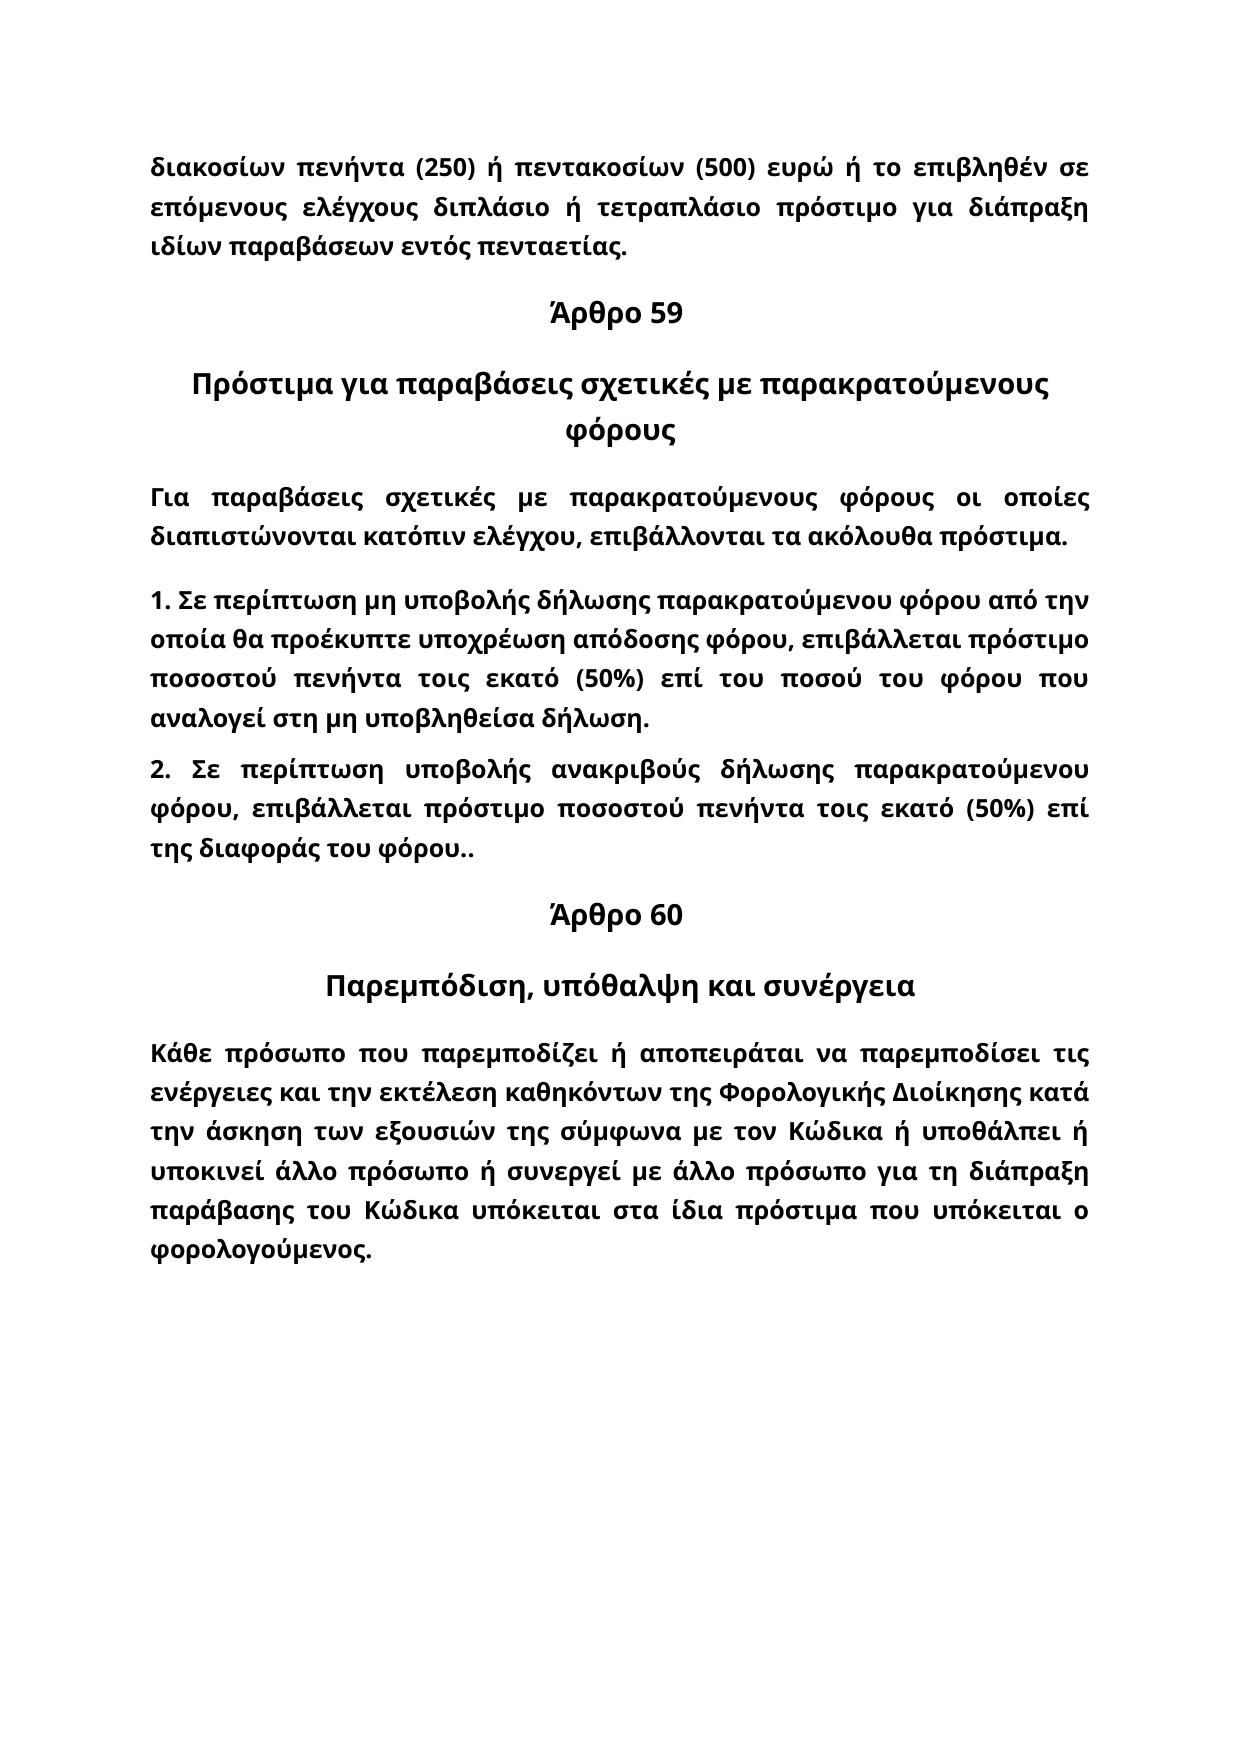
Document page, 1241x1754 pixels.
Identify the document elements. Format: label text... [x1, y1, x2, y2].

subtitle Άρθρο 59 [150, 292, 1090, 332]
subtitle Άρθρο 60 [150, 894, 1090, 934]
text 1. Σε περίπτωση μη υποβολής δήλωσης παρακρατούμενου φόρου από την οποία θα προέκυπτε υποχρέωση απόδοσης φόρου, επιβάλλεται πρόστιμο ποσοστού πενήντα τοις εκατό (50%) επί του ποσού του φόρου που αναλογεί στη μη υποβληθείσα δήλωση. [150, 583, 1090, 734]
text 2. Σε περίπτωση υποβολής ανακριβούς δήλωσης παρακρατούμενου φόρου, επιβάλλεται πρόστιμο ποσοστού πενήντα τοις εκατό (50%) επί της διαφοράς του φόρου.. [150, 752, 1090, 864]
subtitle Πρόστιμα για παραβάσεις σχετικές με παρακρατούμενους φόρους [150, 363, 1090, 448]
subtitle Παρεμπόδιση, υπόθαλψη και συνέργεια [150, 965, 1090, 1005]
text διακοσίων πενήντα (250) ή πεντακοσίων (500) ευρώ ή το επιβληθέν σε επόμενους ελέγχους διπλάσιο ή τετραπλάσιο πρόστιμο για διάπραξη ιδίων παραβάσεων εντός πενταετίας. [150, 150, 1090, 262]
text Κάθε πρόσωπο που παρεμποδίζει ή αποπειράται να παρεμποδίσει τις ενέργειες και την εκτέλεση καθηκόντων της Φορολογικής Διοίκησης κατά την άσκηση των εξουσιών της σύμφωνα με τον Κώδικα ή υποθάλπει ή υποκινεί άλλο πρόσωπο ή συνεργεί με άλλο πρόσωπο για τη διάπραξη παράβασης του Κώδικα υπόκειται στα ίδια πρόστιμα που υπόκειται ο φορολογούμενος. [150, 1036, 1090, 1266]
text Για παραβάσεις σχετικές με παρακρατούμενους φόρους οι οποίες διαπιστώνονται κατόπιν ελέγχου, επιβάλλονται τα ακόλουθα πρόστιμα. [150, 479, 1090, 553]
